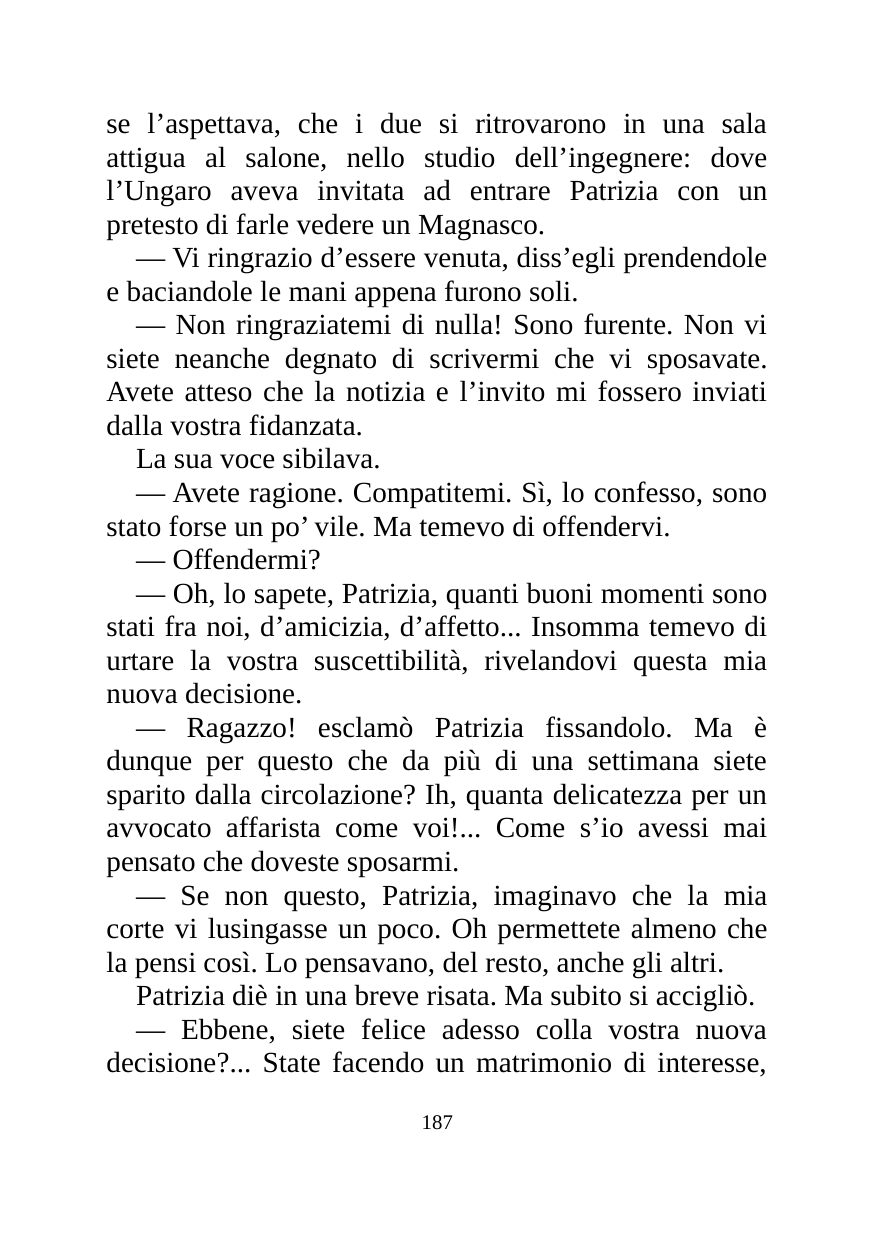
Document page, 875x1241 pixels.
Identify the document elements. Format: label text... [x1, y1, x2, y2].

text — Non ringraziatemi di nulla! Sono furente. Non vi siete neanche degnato di scrivermi che vi sposavate. Avete atteso che la notizia e l’invito mi fossero inviati dalla vostra fidanzata. [106, 307, 768, 442]
text — Avete ragione. Compatitemi. Sì, lo confesso, sono stato forse un po’ vile. Ma temevo di offendervi. [106, 475, 768, 542]
text se l’aspettava, che i due si ritrovarono in una sala attigua al salone, nello studio dell’ingegnere: dove l’Ungaro aveva invitata ad entrare Patrizia con un pretesto di farle vedere un Magnasco. [106, 106, 768, 240]
text — Vi ringrazio d’essere venuta, diss’egli prendendole e baciandole le mani appena furono soli. [106, 240, 768, 307]
text Patrizia diè in una breve risata. Ma subito si accigliò. [106, 978, 768, 1012]
text — Ebbene, siete felice adesso colla vostra nuova decisione?... State facendo un matrimonio di interesse, [106, 1012, 768, 1079]
text — Offendermi? [106, 542, 768, 576]
text — Oh, lo sapete, Patrizia, quanti buoni momenti sono stati fra noi, d’amicizia, d’affetto... Insomma temevo di urtare la vostra suscettibilità, rivelandovi questa mia nuova decisione. [106, 576, 768, 710]
text — Ragazzo! esclamò Patrizia fissandolo. Ma è dunque per questo che da più di una settimana siete sparito dalla circolazione? Ih, quanta delicatezza per un avvocato affarista come voi!... Come s’io avessi mai pensato che doveste sposarmi. [106, 710, 768, 878]
text La sua voce sibilava. [106, 442, 768, 475]
text — Se non questo, Patrizia, imaginavo che la mia corte vi lusingasse un poco. Oh permettete almeno che la pensi così. Lo pensavano, del resto, anche gli altri. [106, 878, 768, 978]
